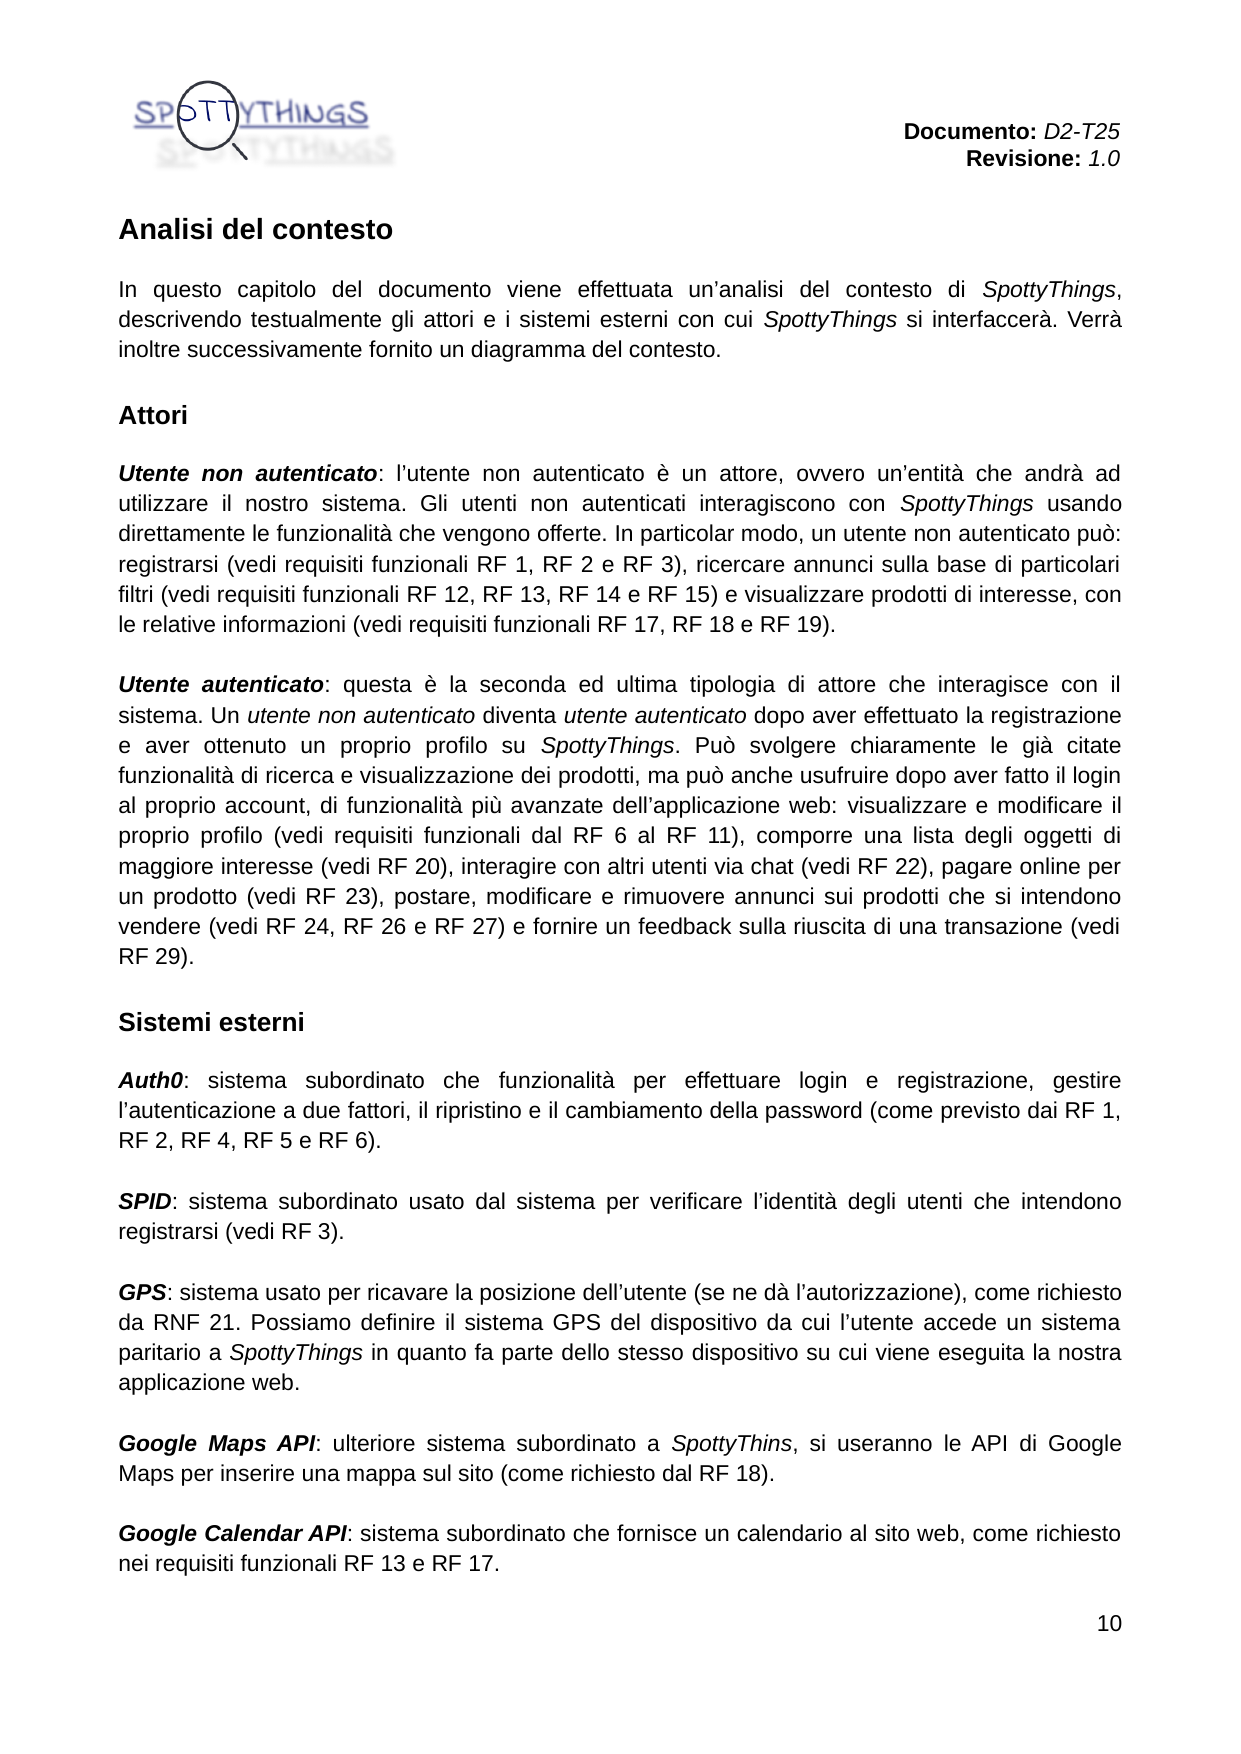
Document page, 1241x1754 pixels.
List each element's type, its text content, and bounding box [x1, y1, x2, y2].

picture [123, 73, 399, 187]
subtitle Attori [118, 399, 1122, 430]
text Auth0: sistema subordinato che funzionalità per effettuare login e registrazione, gestire l’autenticazione a due fattori, il ripristino e il cambiamento della password (come previsto dai RF 1, RF 2, RF 4, RF 5 e RF 6). [118, 1067, 1122, 1154]
text Utente non autenticato: l’utente non autenticato è un attore, ovvero un’entità che andrà ad utilizzare il nostro sistema. Gli utenti non autenticati interagiscono con SpottyThings usando direttamente le funzionalità che vengono offerte. In particolar modo, un utente non autenticato può: registrarsi (vedi requisiti funzionali RF 1, RF 2 e RF 3), ricercare annunci sulla base di particolari filtri (vedi requisiti funzionali RF 12, RF 13, RF 14 e RF 15) e visualizzare prodotti di interesse, con le relative informazioni (vedi requisiti funzionali RF 17, RF 18 e RF 19). [118, 460, 1122, 637]
text SPID: sistema subordinato usato dal sistema per verificare l’identità degli utenti che intendono registrarsi (vedi RF 3). [118, 1188, 1122, 1244]
text Google Maps API: ulteriore sistema subordinato a SpottyThins, si useranno le API di Google Maps per inserire una mappa sul sito (come richiesto dal RF 18). [118, 1429, 1122, 1486]
text Utente autenticato: questa è la seconda ed ultima tipologia di attore che interagisce con il sistema. Un utente non autenticato diventa utente autenticato dopo aver effettuato la registrazione e aver ottenuto un proprio profilo su SpottyThings. Può svolgere chiaramente le già citate funzionalità di ricerca e visualizzazione dei prodotti, ma può anche usufruire dopo aver fatto il login al proprio account, di funzionalità più avanzate dell’applicazione web: visualizzare e modificare il proprio profilo (vedi requisiti funzionali dal RF 6 al RF 11), comporre una lista degli oggetti di maggiore interesse (vedi RF 20), interagire con altri utenti via chat (vedi RF 22), pagare online per un prodotto (vedi RF 23), postare, modificare e rimuovere annunci sui prodotti che si intendono vendere (vedi RF 24, RF 26 e RF 27) e fornire un feedback sulla riuscita di una transazione (vedi RF 29). [118, 671, 1122, 970]
subtitle Sistemi esterni [118, 1007, 1122, 1037]
text Google Calendar API: sistema subordinato che fornisce un calendario al sito web, come richiesto nei requisiti funzionali RF 13 e RF 17. [118, 1520, 1122, 1577]
text GPS: sistema usato per ricavare la posizione dell’utente (se ne dà l’autorizzazione), come richiesto da RNF 21. Possiamo definire il sistema GPS del dispositivo da cui l’utente accede un sistema paritario a SpottyThings in quanto fa parte dello stesso dispositivo su cui viene eseguita la nostra applicazione web. [118, 1278, 1122, 1396]
text In questo capitolo del documento viene effettuata un’analisi del contesto di SpottyThings, descrivendo testualmente gli attori e i sistemi esterni con cui SpottyThings si interfaccerà. Verrà inoltre successivamente fornito un diagramma del contesto. [118, 276, 1122, 363]
subtitle Analisi del contesto [118, 212, 1122, 246]
